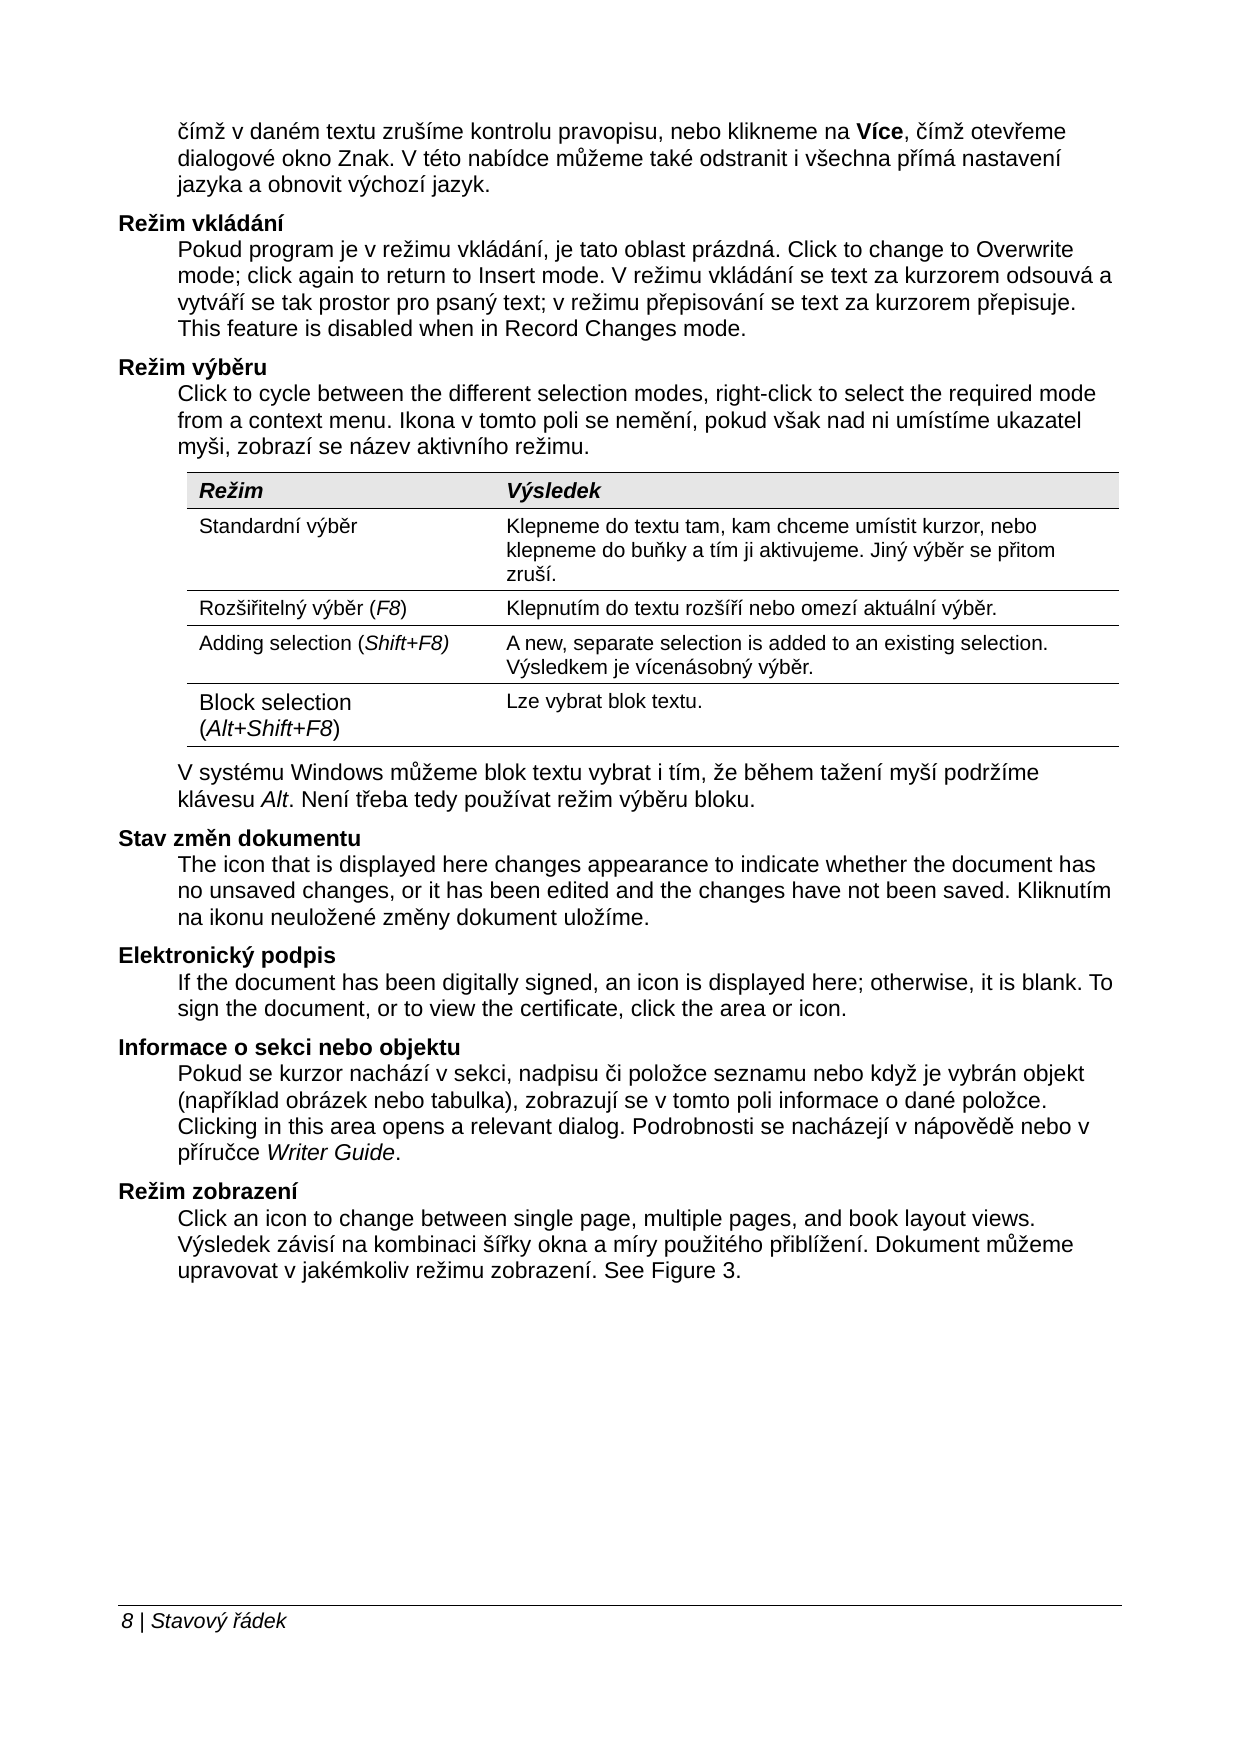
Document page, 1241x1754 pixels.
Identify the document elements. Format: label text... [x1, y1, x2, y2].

table_cell Klepneme do textu tam, kam chceme umístit kurzor, nebo klepneme do buňky a tím ji aktivujeme. Jiný výběr se přitom zruší. [494, 509, 1119, 590]
text Click to cycle between the different selection modes, right-click to select the required mode from a context menu. Ikona v tomto poli se nemění, pokud však nad ni umístíme ukazatel myši, zobrazí se název aktivního režimu. [177, 380, 1122, 459]
table_cell Rozšiřitelný výběr (F8) [187, 591, 494, 624]
text Click an icon to change between single page, multiple pages, and book layout views. Výsledek závisí na kombinaci šířky okna a míry použitého přiblížení. Dokument můžeme upravovat v jakémkoliv režimu zobrazení. See Figure 3. [177, 1204, 1122, 1284]
table_cell Lze vybrat blok textu. [494, 684, 1119, 746]
table_cell Standardní výběr [187, 509, 494, 590]
text If the document has been digitally signed, an icon is displayed here; otherwise, it is blank. To sign the document, or to view the certificate, click the area or icon. [177, 969, 1122, 1021]
text Pokud se kurzor nachází v sekci, nadpisu či položce seznamu nebo když je vybrán objekt (například obrázek nebo tabulka), zobrazují se v tomto poli informace o dané položce. Clicking in this area opens a relevant dialog. Podrobnosti se nacházejí v nápovědě nebo v příručce Writer Guide. [177, 1060, 1122, 1166]
text Režim zobrazení [118, 1178, 1122, 1204]
text Režim vkládání [118, 210, 1122, 236]
text Stav změn dokumentu [118, 824, 1122, 851]
table_header Režim [187, 473, 494, 508]
text Informace o sekci nebo objektu [118, 1034, 1122, 1060]
table_cell A new, separate selection is added to an existing selection. Výsledkem je vícenásobný výběr. [494, 626, 1119, 683]
text čímž v daném textu zrušíme kontrolu pravopisu, nebo klikneme na Více, čímž otevřeme dialogové okno Znak. V této nabídce můžeme také odstranit i všechna přímá nastavení jazyka a obnovit výchozí jazyk. [177, 118, 1122, 197]
table_cell Block selection (Alt+Shift+F8) [187, 684, 494, 746]
table_cell Klepnutím do textu rozšíří nebo omezí aktuální výběr. [494, 591, 1119, 624]
text V systému Windows můžeme blok textu vybrat i tím, že během tažení myší podržíme klávesu Alt. Není třeba tedy používat režim výběru bloku. [177, 759, 1122, 812]
table_cell Adding selection (Shift+F8) [187, 626, 494, 683]
text Režim výběru [118, 354, 1122, 380]
table_header Výsledek [494, 473, 1119, 508]
text Elektronický podpis [118, 942, 1122, 969]
text Pokud program je v režimu vkládání, je tato oblast prázdná. Click to change to Overwrite mode; click again to return to Insert mode. V režimu vkládání se text za kurzorem odsouvá a vytváří se tak prostor pro psaný text; v režimu přepisování se text za kurzorem přepisuje. This feature is disabled when in Record Changes mode. [177, 236, 1122, 341]
text The icon that is displayed here changes appearance to indicate whether the document has no unsaved changes, or it has been edited and the changes have not been saved. Kliknutím na ikonu neuložené změny dokument uložíme. [177, 851, 1122, 930]
